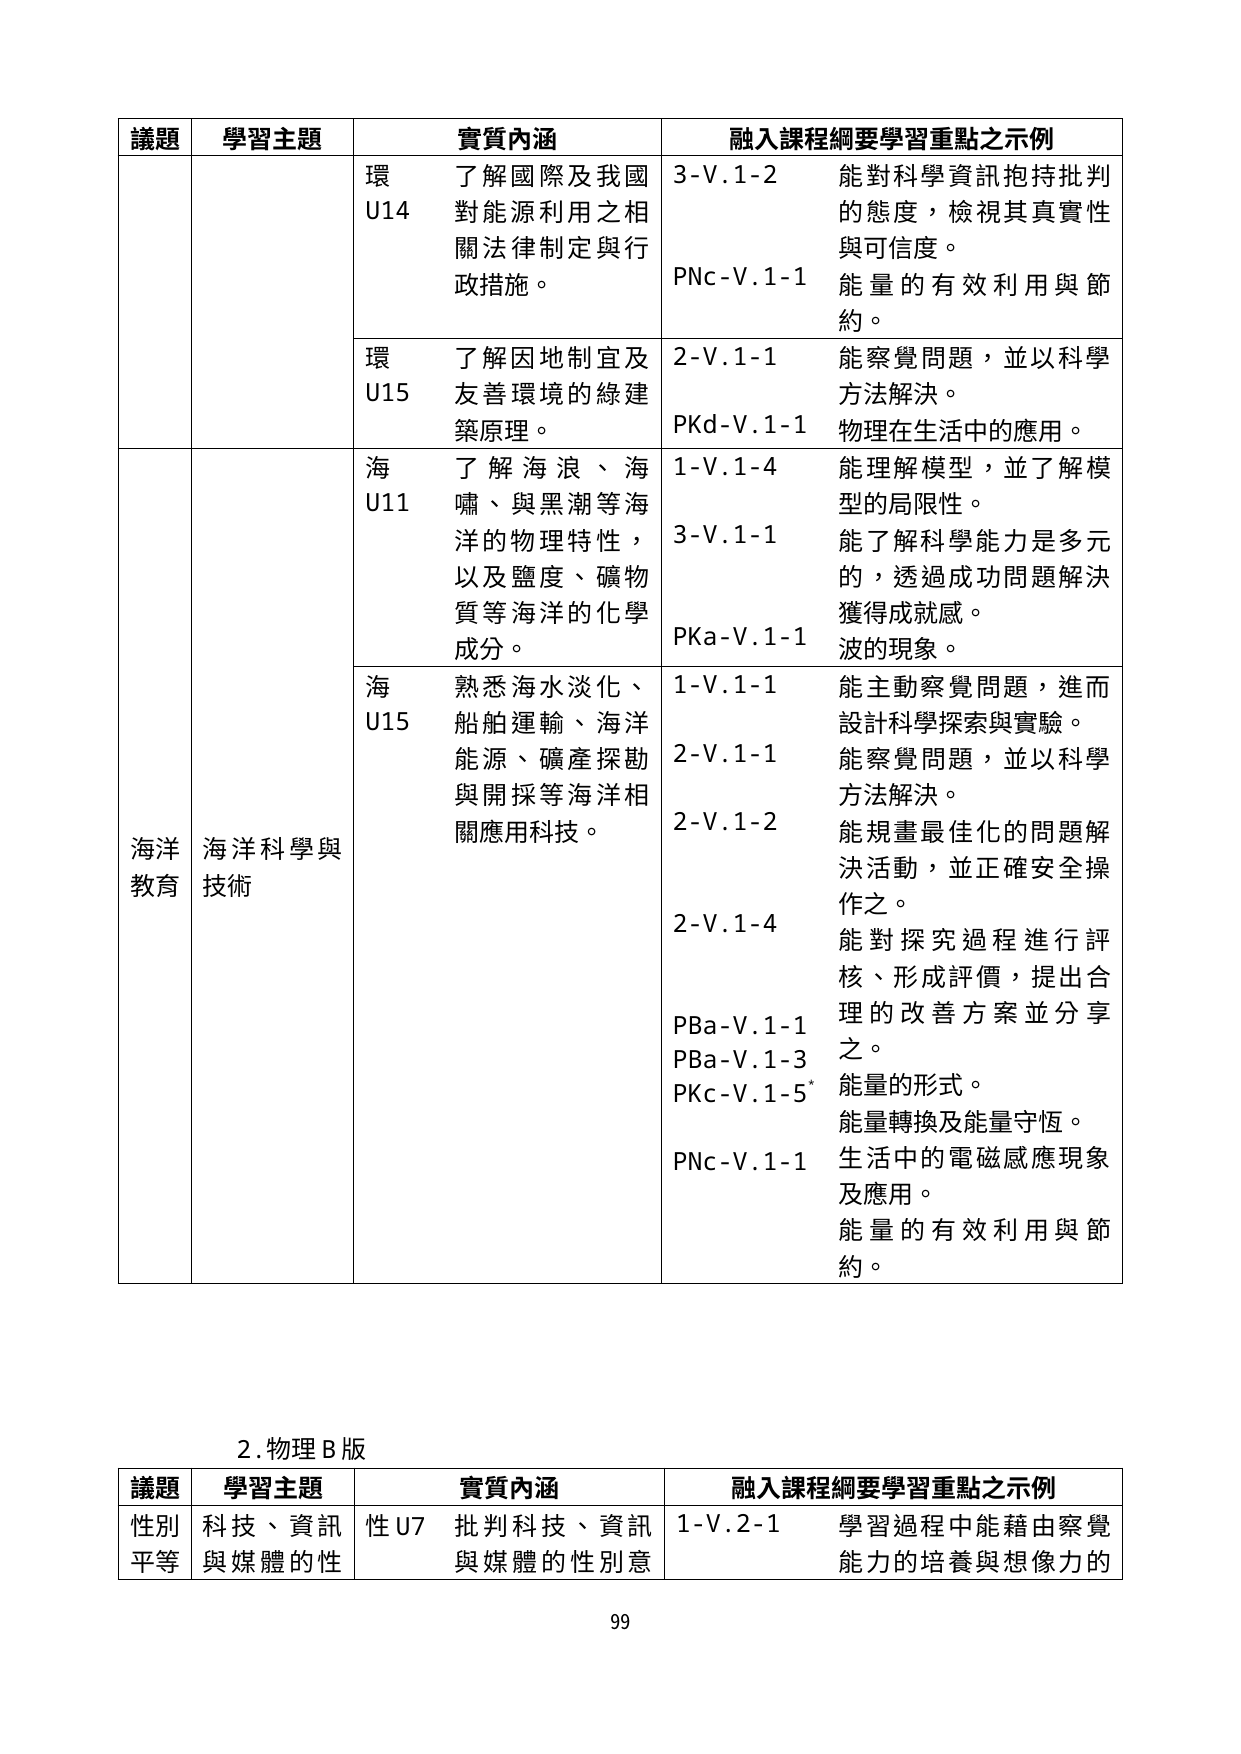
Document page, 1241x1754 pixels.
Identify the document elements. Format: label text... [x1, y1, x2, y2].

table_cell 海洋科學與技術 [192, 449, 353, 1283]
table_cell 海洋教育 [119, 449, 191, 1283]
table_cell 了解因地制宜及友善環境的綠建築原理。 [443, 339, 661, 447]
table_cell 性U7 [355, 1506, 443, 1578]
table_header 學習主題 [192, 119, 353, 155]
table_cell [119, 156, 191, 447]
table_cell 海U15 [354, 667, 443, 1283]
table_cell 了解海浪、海嘯、與黑潮等海洋的物理特性，以及鹽度、礦物質等海洋的化學成分。 [443, 449, 661, 666]
table_cell 1-V.2-1 [665, 1506, 827, 1578]
table_header 融入課程綱要學習重點之示例 [665, 1469, 1122, 1505]
table_cell 學習過程中能藉由察覺能力的培養與想像力的 [827, 1506, 1122, 1578]
table_cell 能主動察覺問題，進而設計科學探索與實驗。 能察覺問題，並以科學方法解決。 能規畫最佳化的問題解決活動，並正確安全操作之。 能對探究過程進行評核、形成評價，提出合理的改善方案並分享之。 能量的形式。 能量轉換及能量守恆。 生活中的電磁感應現象及應用。 能量的有效利用與節約。 [827, 667, 1122, 1283]
text 2.物理B版 [121, 1422, 1122, 1468]
table_cell 海U11 [354, 449, 443, 666]
table_cell 批判科技、資訊與媒體的性別意 [443, 1506, 664, 1578]
table_cell 環U14 [354, 156, 443, 338]
table_cell 能理解模型，並了解模型的局限性。 能了解科學能力是多元的，透過成功問題解決獲得成就感。 波的現象。 [827, 449, 1122, 666]
table_header 融入課程綱要學習重點之示例 [662, 119, 1122, 155]
table_header 議題 [119, 1469, 191, 1505]
table_header 議題 [119, 119, 191, 155]
table_cell 3-V.1-2 PNc-V.1-1 [662, 156, 827, 338]
table_cell 2-V.1-1 PKd-V.1-1 [662, 339, 827, 447]
table_cell 1-V.1-4 3-V.1-1 PKa-V.1-1 [662, 449, 827, 666]
table_cell 性別平等 [119, 1506, 191, 1578]
table_header 學習主題 [192, 1469, 354, 1505]
table_cell 能對科學資訊抱持批判的態度，檢視其真實性與可信度。 能量的有效利用與節約。 [827, 156, 1122, 338]
table_cell 環U15 [354, 339, 443, 447]
table_header 實質內涵 [355, 1469, 664, 1505]
table_cell 1-V.1-1 2-V.1-1 2-V.1-2 2-V.1-4 PBa-V.1-1 PBa-V.1-3 PKc-V.1-5* PNc-V.1-1 [662, 667, 827, 1283]
table_cell 科技、資訊與媒體的性 [192, 1506, 354, 1578]
table_header 實質內涵 [354, 119, 661, 155]
table_cell [192, 156, 353, 447]
table_cell 熟悉海水淡化、船舶運輸、海洋能源、礦產探勘與開採等海洋相關應用科技。 [443, 667, 661, 1283]
table_cell 了解國際及我國對能源利用之相關法律制定與行政措施。 [443, 156, 661, 338]
table_cell 能察覺問題，並以科學方法解決。 物理在生活中的應用。 [827, 339, 1122, 447]
